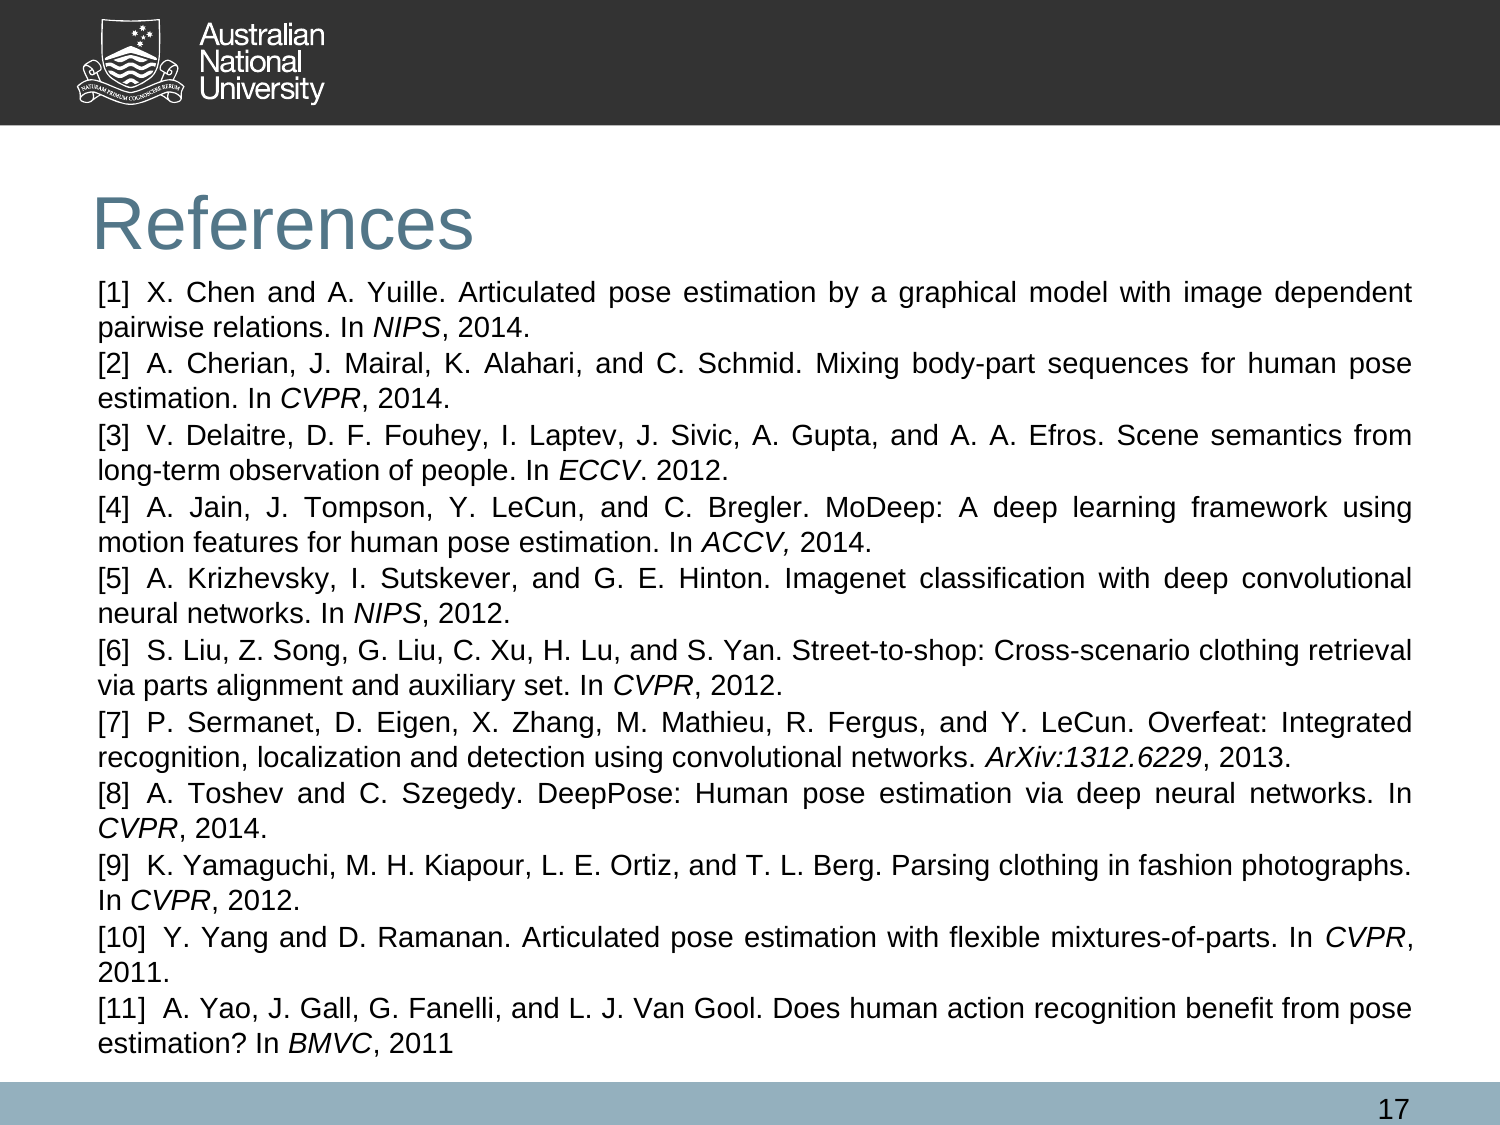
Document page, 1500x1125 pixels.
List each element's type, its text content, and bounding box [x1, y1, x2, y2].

title References [76, 125, 1427, 313]
text_box X. Chen and A. Yuille. Articulated pose estimation by a graphical model with image dependent pairwise relations. In NIPS, 2014. A. Cherian, J. Mairal, K. Alahari, and C. Schmid. Mixing body-part sequences for human pose estimation. In CVPR, 2014. V. Delaitre, D. F. Fouhey, I. Laptev, J. Sivic, A. Gupta, and A. A. Efros. Scene semantics from long-term observation of people. In ECCV. 2012. A. Jain, J. Tompson, Y. LeCun, and C. Bregler. MoDeep: A deep learning framework using motion features for human pose estimation. In ACCV, 2014. A. Krizhevsky, I. Sutskever, and G. E. Hinton. Imagenet classification with deep convolutional neural networks. In NIPS, 2012. S. Liu, Z. Song, G. Liu, C. Xu, H. Lu, and S. Yan. Street-to-shop: Cross-scenario clothing retrieval via parts alignment and auxiliary set. In CVPR, 2012. P. Sermanet, D. Eigen, X. Zhang, M. Mathieu, R. Fergus, and Y. LeCun. Overfeat: Integrated recognition, localization and detection using convolutional networks. ArXiv:1312.6229, 2013. A. Toshev and C. Szegedy. DeepPose: Human pose estimation via deep neural networks. In CVPR, 2014. K. Yamaguchi, M. H. Kiapour, L. E. Ortiz, and T. L. Berg. Parsing clothing in fashion photographs. In CVPR, 2012. Y. Yang and D. Ramanan. Articulated pose estimation with flexible mixtures-of-parts. In CVPR, 2011. A. Yao, J. Gall, G. Fanelli, and L. J. Van Gool. Does human action recognition benefit from pose estimation? In BMVC, 2011 [82, 265, 1430, 1067]
text_box [1328, 1082, 1426, 1118]
